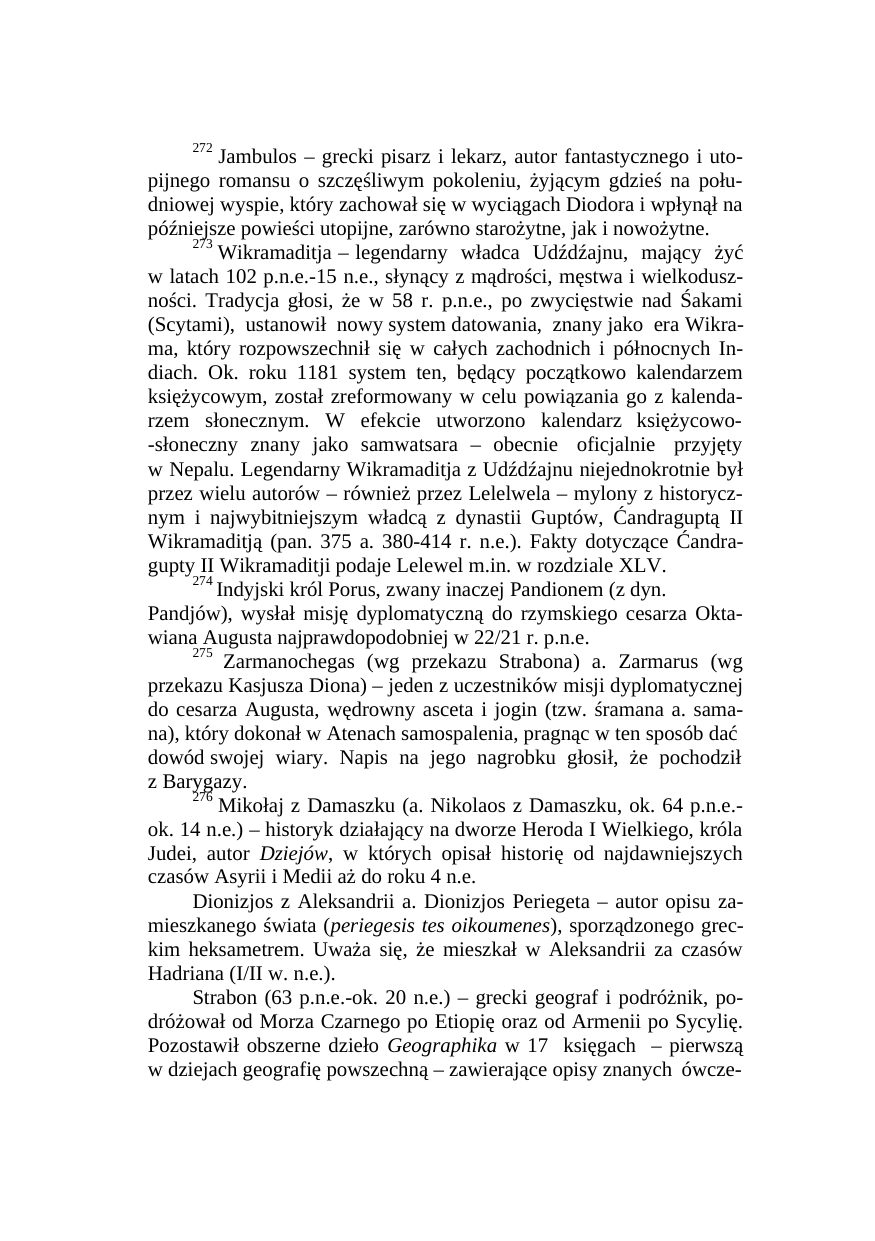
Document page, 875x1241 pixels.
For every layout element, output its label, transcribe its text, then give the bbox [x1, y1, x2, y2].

text 273 Wikramaditja – legendarny władca Udźdźajnu, mający żyć w latach 102 p.n.e.-15 n.e., słynący z mądrości, męstwa i wielkodusz- ności. Tradycja głosi, że w 58 r. p.n.e., po zwycięstwie nad Śakami (Scytami), ustanowił nowy system datowania, znany jako era Wikra- [148, 240, 744, 336]
text Strabon (63 p.n.e.-ok. 20 n.e.) – grecki geograf i podróżnik, po- dróżował od Morza Czarnego po Etiopię oraz od Armenii po Sycylię. Pozostawił obszerne dzieło Geographika w 17 księgach – pierwszą w dziejach geografię powszechną – zawierające opisy znanych ówcze- [148, 985, 744, 1081]
text 275 Zarmanochegas (wg przekazu Strabona) a. Zarmarus (wg przekazu Kasjusza Diona) – jeden z uczestników misji dyplomatycznej do cesarza Augusta, wędrowny asceta i jogin (tzw. śramana a. sama- na), który dokonał w Atenach samospalenia, pragnąc w ten sposób dać [148, 649, 744, 745]
text Pandjów), wysłał misję dyplomatyczną do rzymskiego cesarza Okta- wiana Augusta najprawdopodobniej w 22/21 r. p.n.e. [148, 601, 743, 649]
text 274 Indyjski król Porus, zwany inaczej Pandionem (z dyn. [148, 577, 868, 601]
text -słoneczny znany jako samwatsara – obecnie oficjalnie przyjęty w Nepalu. Legendarny Wikramaditja z Udźdźajnu niejednokrotnie był przez wielu autorów – również przez Lelelwela – mylony z historycz- nym i najwybitniejszym władcą z dynastii Guptów, Ćandraguptą II Wikramaditją (pan. 375 a. 380-414 r. n.e.). Fakty dotyczące Ćandra- gupty II Wikramaditji podaje Lelewel m.in. w rozdziale XLV. [148, 432, 744, 577]
text 276 Mikołaj z Damaszku (a. Nikolaos z Damaszku, ok. 64 p.n.e.- ok. 14 n.e.) – historyk działający na dworze Heroda I Wielkiego, króla Judei, autor Dziejów, w których opisał historię od najdawniejszych czasów Asyrii i Medii aż do roku 4 n.e. [148, 793, 743, 889]
text ma, który rozpowszechnił się w całych zachodnich i północnych In- diach. Ok. roku 1181 system ten, będący początkowo kalendarzem księżycowym, został zreformowany w celu powiązania go z kalenda- rzem słonecznym. W efekcie utworzono kalendarz księżycowo- [148, 336, 744, 432]
text dowód swojej wiary. Napis na jego nagrobku głosił, że pochodził z Barygazy. [148, 745, 744, 793]
text 272 Jambulos – grecki pisarz i lekarz, autor fantastycznego i uto- pijnego romansu o szczęśliwym pokoleniu, żyjącym gdzieś na połu- dniowej wyspie, który zachował się w wyciągach Diodora i wpłynął na późniejsze powieści utopijne, zarówno starożytne, jak i nowożytne. [148, 140, 744, 240]
text Dionizjos z Aleksandrii a. Dionizjos Periegeta – autor opisu za- mieszkanego świata (periegesis tes oikoumenes), sporządzonego grec- kim heksametrem. Uważa się, że mieszkał w Aleksandrii za czasów Hadriana (I/II w. n.e.). [148, 889, 744, 985]
